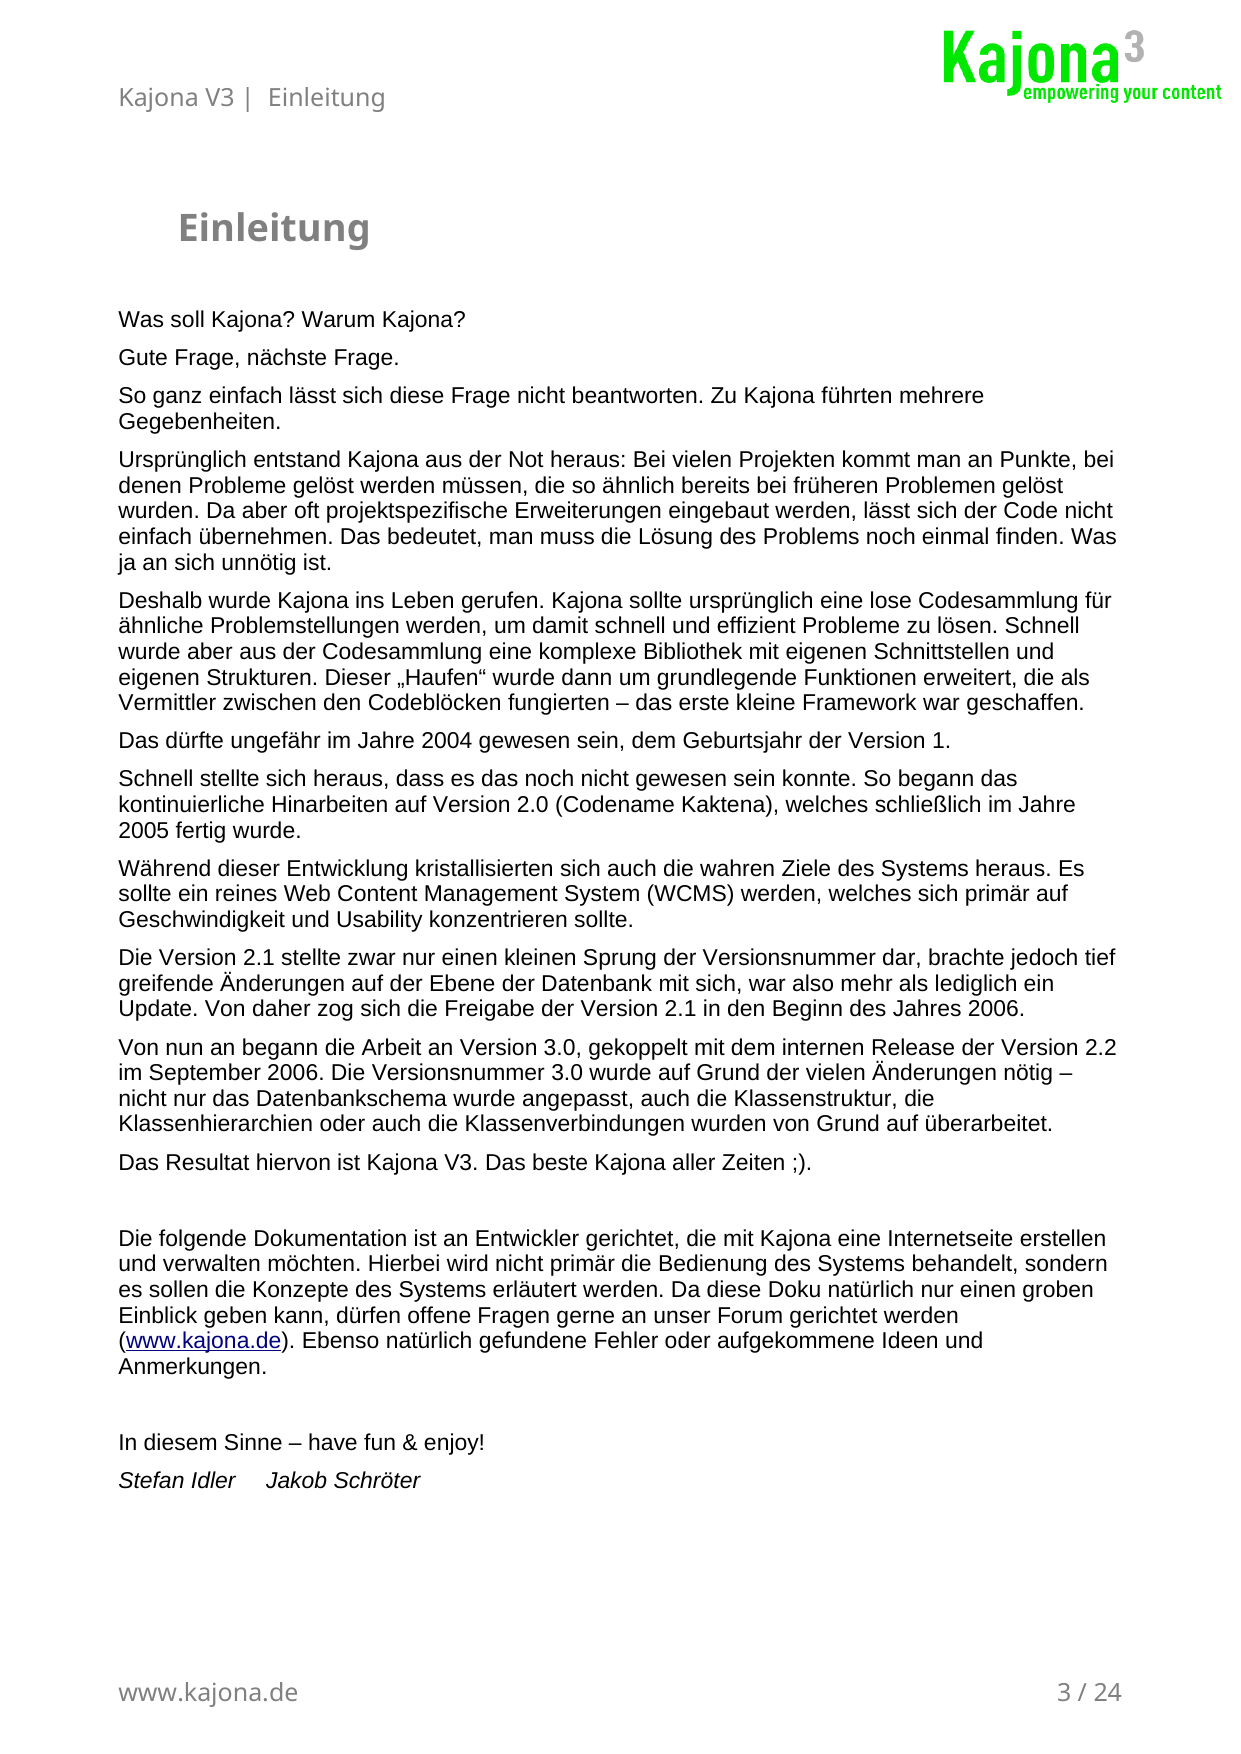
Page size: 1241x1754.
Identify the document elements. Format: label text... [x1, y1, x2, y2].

text Ursprünglich entstand Kajona aus der Not heraus: Bei vielen Projekten kommt man an Punkte, bei denen Probleme gelöst werden müssen, die so ähnlich bereits bei früheren Problemen gelöst wurden. Da aber oft projektspezifische Erweiterungen eingebaut werden, lässt sich der Code nicht einfach übernehmen. Das bedeutet, man muss die Lösung des Problems noch einmal finden. Was ja an sich unnötig ist. [118, 447, 1122, 575]
text In diesem Sinne – have fun & enjoy! [118, 1430, 1122, 1456]
text Gute Frage, nächste Frage. [118, 345, 1122, 371]
text Das dürfte ungefähr im Jahre 2004 gewesen sein, dem Geburtsjahr der Version 1. [118, 728, 1122, 754]
picture [944, 30, 1221, 103]
text So ganz einfach lässt sich diese Frage nicht beantworten. Zu Kajona führten mehrere Gegebenheiten. [118, 383, 1122, 434]
text Deshalb wurde Kajona ins Leben gerufen. Kajona sollte ursprünglich eine lose Codesammlung für ähnliche Problemstellungen werden, um damit schnell und effizient Probleme zu lösen. Schnell wurde aber aus der Codesammlung eine komplexe Bibliothek mit eigenen Schnittstellen und eigenen Strukturen. Dieser „Haufen“ wurde dann um grundlegende Funktionen erweitert, die als Vermittler zwischen den Codeblöcken fungierten – das erste kleine Framework war geschaffen. [118, 587, 1122, 716]
text Die Version 2.1 stellte zwar nur einen kleinen Sprung der Versionsnummer dar, brachte jedoch tief greifende Änderungen auf der Ebene der Datenbank mit sich, war also mehr als lediglich ein Update. Von daher zog sich die Freigabe der Version 2.1 in den Beginn des Jahres 2006. [118, 945, 1122, 1022]
text Von nun an begann die Arbeit an Version 3.0, gekoppelt mit dem internen Release der Version 2.2 im September 2006. Die Versionsnummer 3.0 wurde auf Grund der vielen Änderungen nötig – nicht nur das Datenbankschema wurde angepasst, auch die Klassenstruktur, die Klassenhierarchien oder auch die Klassenverbindungen wurden von Grund auf überarbeitet. [118, 1034, 1122, 1137]
text Was soll Kajona? Warum Kajona? [118, 307, 1122, 332]
text Das Resultat hiervon ist Kajona V3. Das beste Kajona aller Zeiten ;). [118, 1149, 1122, 1175]
text Während dieser Entwicklung kristallisierten sich auch die wahren Ziele des Systems heraus. Es sollte ein reines Web Content Management System (WCMS) werden, welches sich primär auf Geschwindigkeit und Usability konzentrieren sollte. [118, 856, 1122, 932]
text Schnell stellte sich heraus, dass es das noch nicht gewesen sein konnte. So begann das kontinuierliche Hinarbeiten auf Version 2.0 (Codename Kaktena), welches schließlich im Jahre 2005 fertig wurde. [118, 766, 1122, 843]
text Die folgende Dokumentation ist an Entwickler gerichtet, die mit Kajona eine Internetseite erstellen und verwalten möchten. Hierbei wird nicht primär die Bedienung des Systems behandelt, sondern es sollen die Konzepte des Systems erläutert werden. Da diese Doku natürlich nur einen groben Einblick geben kann, dürfen offene Fragen gerne an unser Forum gerichtet werden (www.kajona.de). Ebenso natürlich gefundene Fehler oder aufgekommene Ideen und Anmerkungen. [118, 1226, 1122, 1379]
subtitle Einleitung [118, 201, 1122, 253]
text Stefan Idler Jakob Schröter [118, 1468, 1122, 1494]
